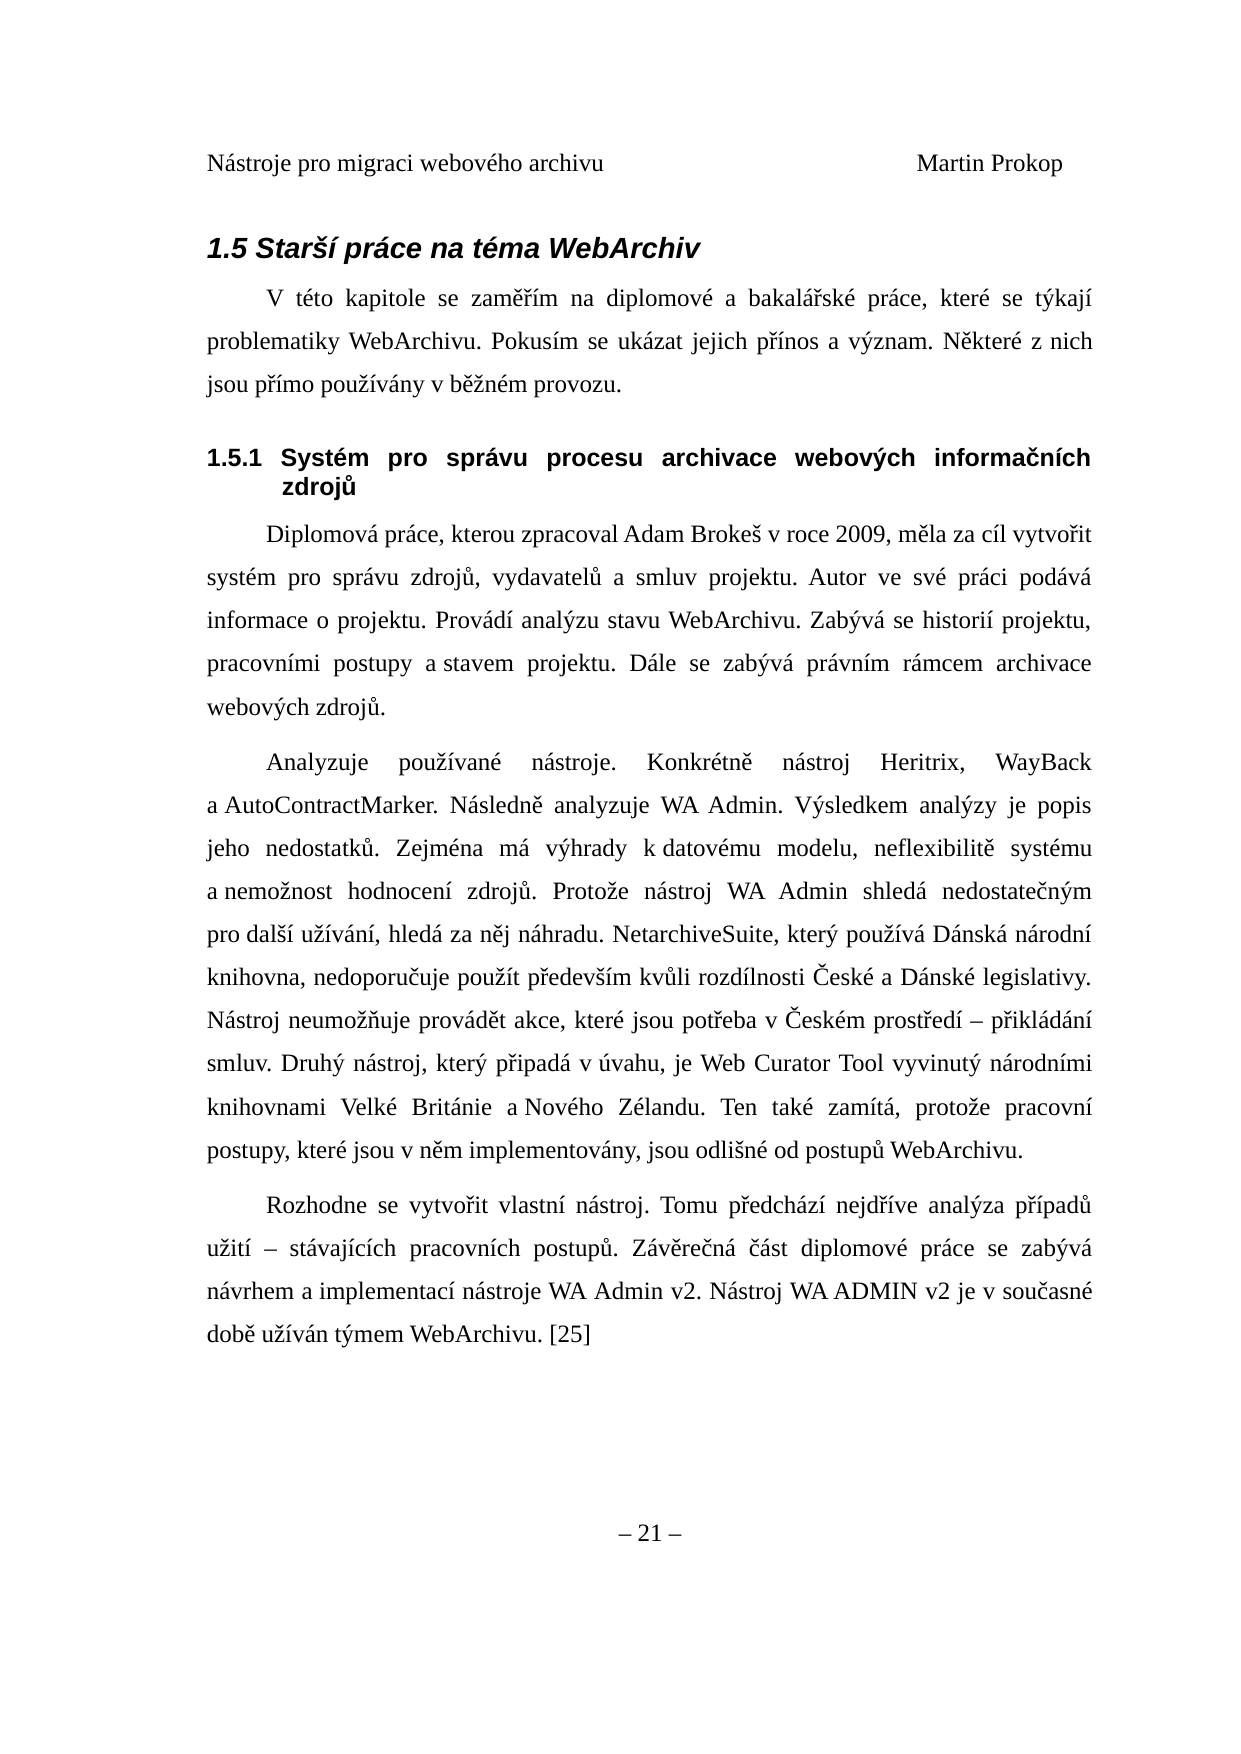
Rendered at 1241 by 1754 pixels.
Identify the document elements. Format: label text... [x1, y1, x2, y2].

subtitle 1.5.1 Systém pro správu procesu archivace webových informačních zdrojů [207, 443, 1093, 501]
text Analyzuje používané nástroje. Konkrétně nástroj Heritrix, WayBack a AutoContractMarker. Následně analyzuje WA Admin. Výsledkem analýzy je popis jeho nedostatků. Zejména má výhrady k datovému modelu, neflexibilitě systému a nemožnost hodnocení zdrojů. Protože nástroj WA Admin shledá nedostatečným pro další užívání, hledá za něj náhradu. NetarchiveSuite, který používá Dánská národní knihovna, nedoporučuje použít především kvůli rozdílnosti České a Dánské legislativy. Nástroj neumožňuje provádět akce, které jsou potřeba v Českém prostředí – přikládání smluv. Druhý nástroj, který připadá v úvahu, je Web Curator Tool vyvinutý národními knihovnami Velké Británie a Nového Zélandu. Ten také zamítá, protože pracovní postupy, které jsou v něm implementovány, jsou odlišné od postupů WebArchivu. [207, 747, 1093, 1163]
text V této kapitole se zaměřím na diplomové a bakalářské práce, které se týkají problematiky WebArchivu. Pokusím se ukázat jejich přínos a význam. Některé z nich jsou přímo používány v běžném provozu. [207, 283, 1093, 398]
subtitle 1.5 Starší práce na téma WebArchiv [207, 231, 1093, 264]
text Diplomová práce, kterou zpracoval Adam Brokeš v roce 2009, měla za cíl vytvořit systém pro správu zdrojů, vydavatelů a smluv projektu. Autor ve své práci podává informace o projektu. Provádí analýzu stavu WebArchivu. Zabývá se historií projektu, pracovními postupy a stavem projektu. Dále se zabývá právním rámcem archivace webových zdrojů. [207, 519, 1093, 720]
text Rozhodne se vytvořit vlastní nástroj. Tomu předchází nejdříve analýza případů užití – stávajících pracovních postupů. Závěrečná část diplomové práce se zabývá návrhem a implementací nástroje WA Admin v2. Nástroj WA ADMIN v2 je v současné době užíván týmem WebArchivu. [25] [207, 1190, 1093, 1348]
